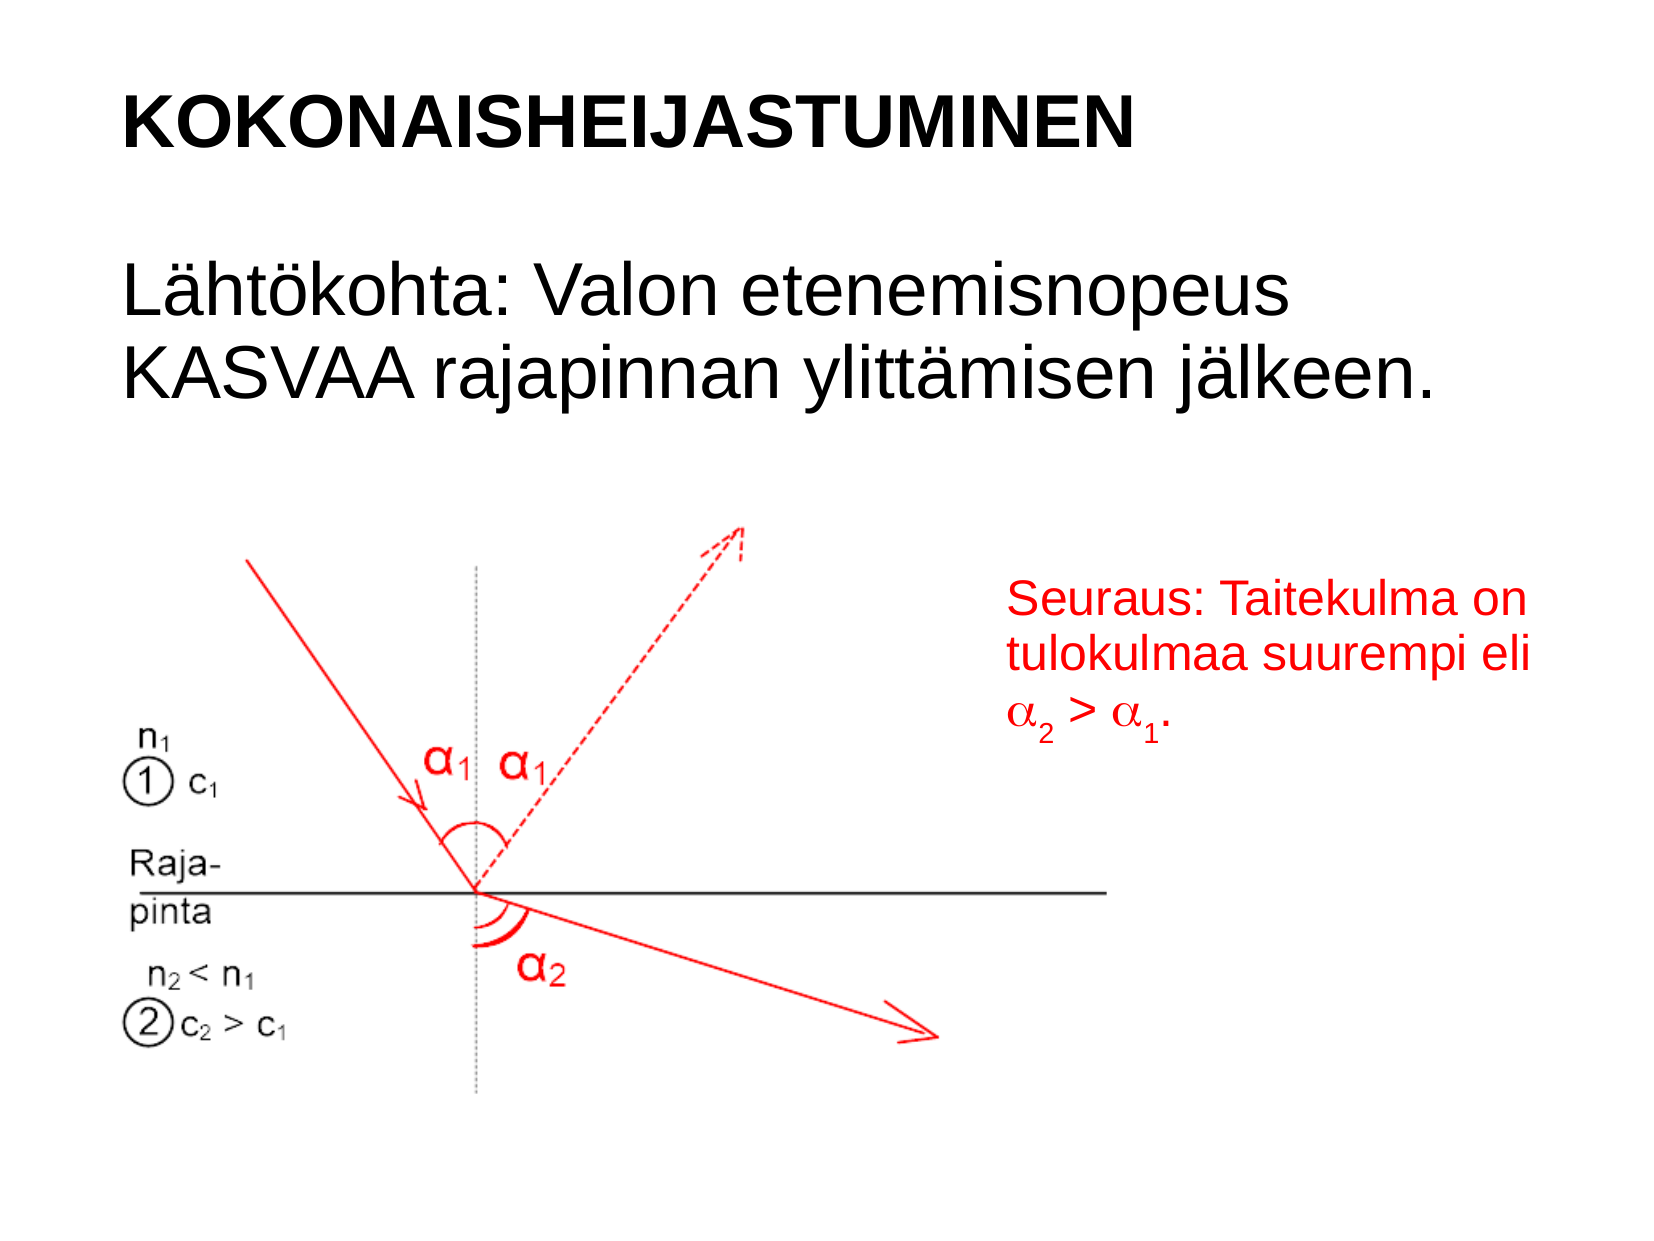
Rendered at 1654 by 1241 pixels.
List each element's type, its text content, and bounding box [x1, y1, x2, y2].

picture [59, 490, 1107, 1111]
text_box KOKONAISHEIJASTUMINEN Lähtökohta: Valon etenemisnopeus KASVAA rajapinnan ylittämisen jälkeen. [106, 71, 1512, 426]
text_box Seuraus: Taitekulma on tulokulmaa suurempi eli a2 > a1. [992, 562, 1619, 780]
